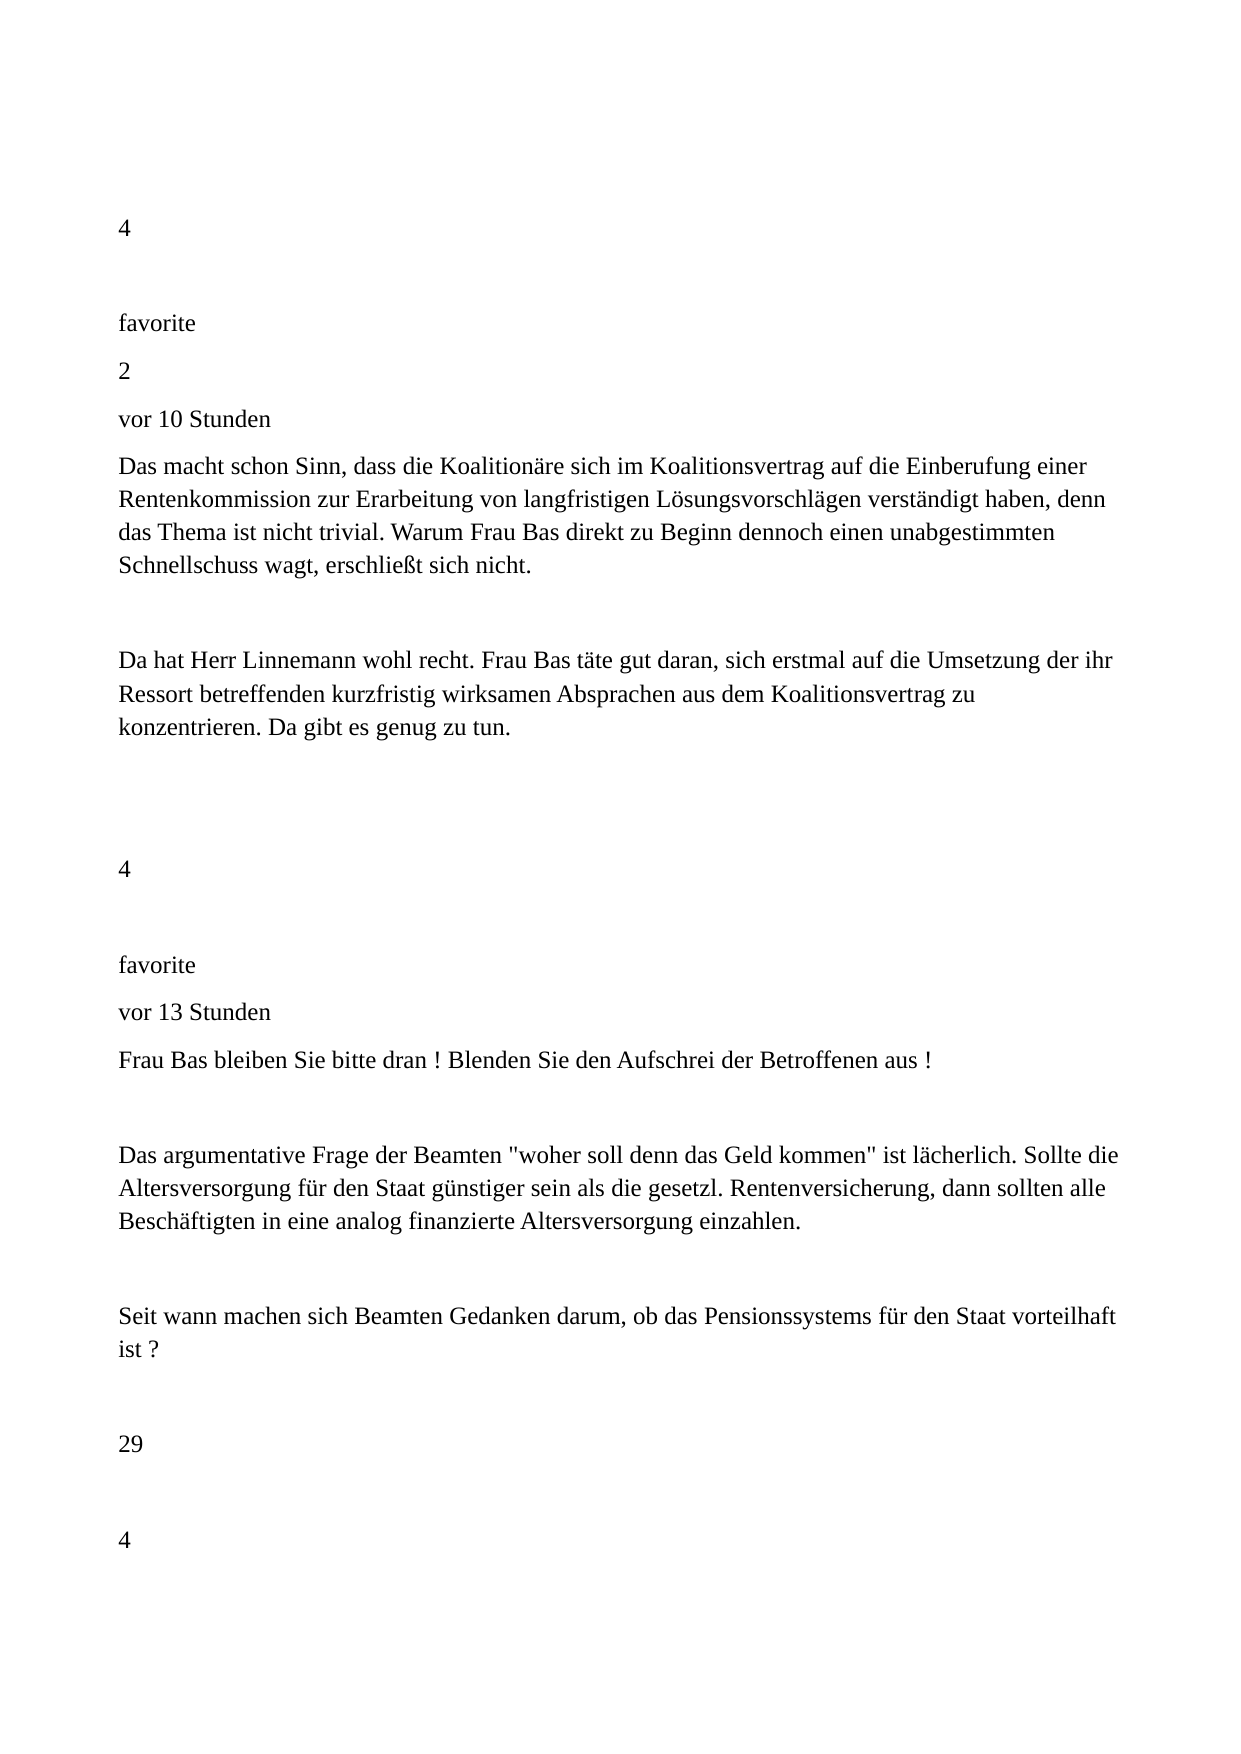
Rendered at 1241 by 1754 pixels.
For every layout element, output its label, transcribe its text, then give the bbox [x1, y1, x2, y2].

text Da hat Herr Linnemann wohl recht. Frau Bas täte gut daran, sich erstmal auf die Umsetzung der ihr Ressort betreffenden kurzfristig wirksamen Absprachen aus dem Koalitionsvertrag zu konzentrieren. Da gibt es genug zu tun. [118, 646, 1122, 740]
text Das macht schon Sinn, dass die Koalitionäre sich im Koalitionsvertrag auf die Einberufung einer Rentenkommission zur Erarbeitung von langfristigen Lösungsvorschlägen verständigt haben, denn das Thema ist nicht trivial. Warum Frau Bas direkt zu Beginn dennoch einen unabgestimmten Schnellschuss wagt, erschließt sich nicht. [118, 451, 1122, 579]
text 2 [118, 356, 1122, 385]
text 4 [118, 213, 1122, 242]
text 4 [118, 1525, 1122, 1553]
text Das argumentative Frage der Beamten "woher soll denn das Geld kommen" ist lächerlich. Sollte die Altersversorgung für den Staat günstiger sein als die gesetzl. Rentenversicherung, dann sollten alle Beschäftigten in eine analog finanzierte Altersversorgung einzahlen. [118, 1140, 1122, 1235]
text 29 [118, 1429, 1122, 1458]
text favorite [118, 308, 1122, 337]
text 4 [118, 854, 1122, 883]
text favorite [118, 950, 1122, 978]
text vor 10 Stunden [118, 404, 1122, 432]
text vor 13 Stunden [118, 997, 1122, 1026]
text Seit wann machen sich Beamten Gedanken darum, ob das Pensionssystems für den Staat vorteilhaft ist ? [118, 1301, 1122, 1363]
text Frau Bas bleiben Sie bitte dran ! Blenden Sie den Aufschrei der Betroffenen aus ! [118, 1045, 1122, 1074]
